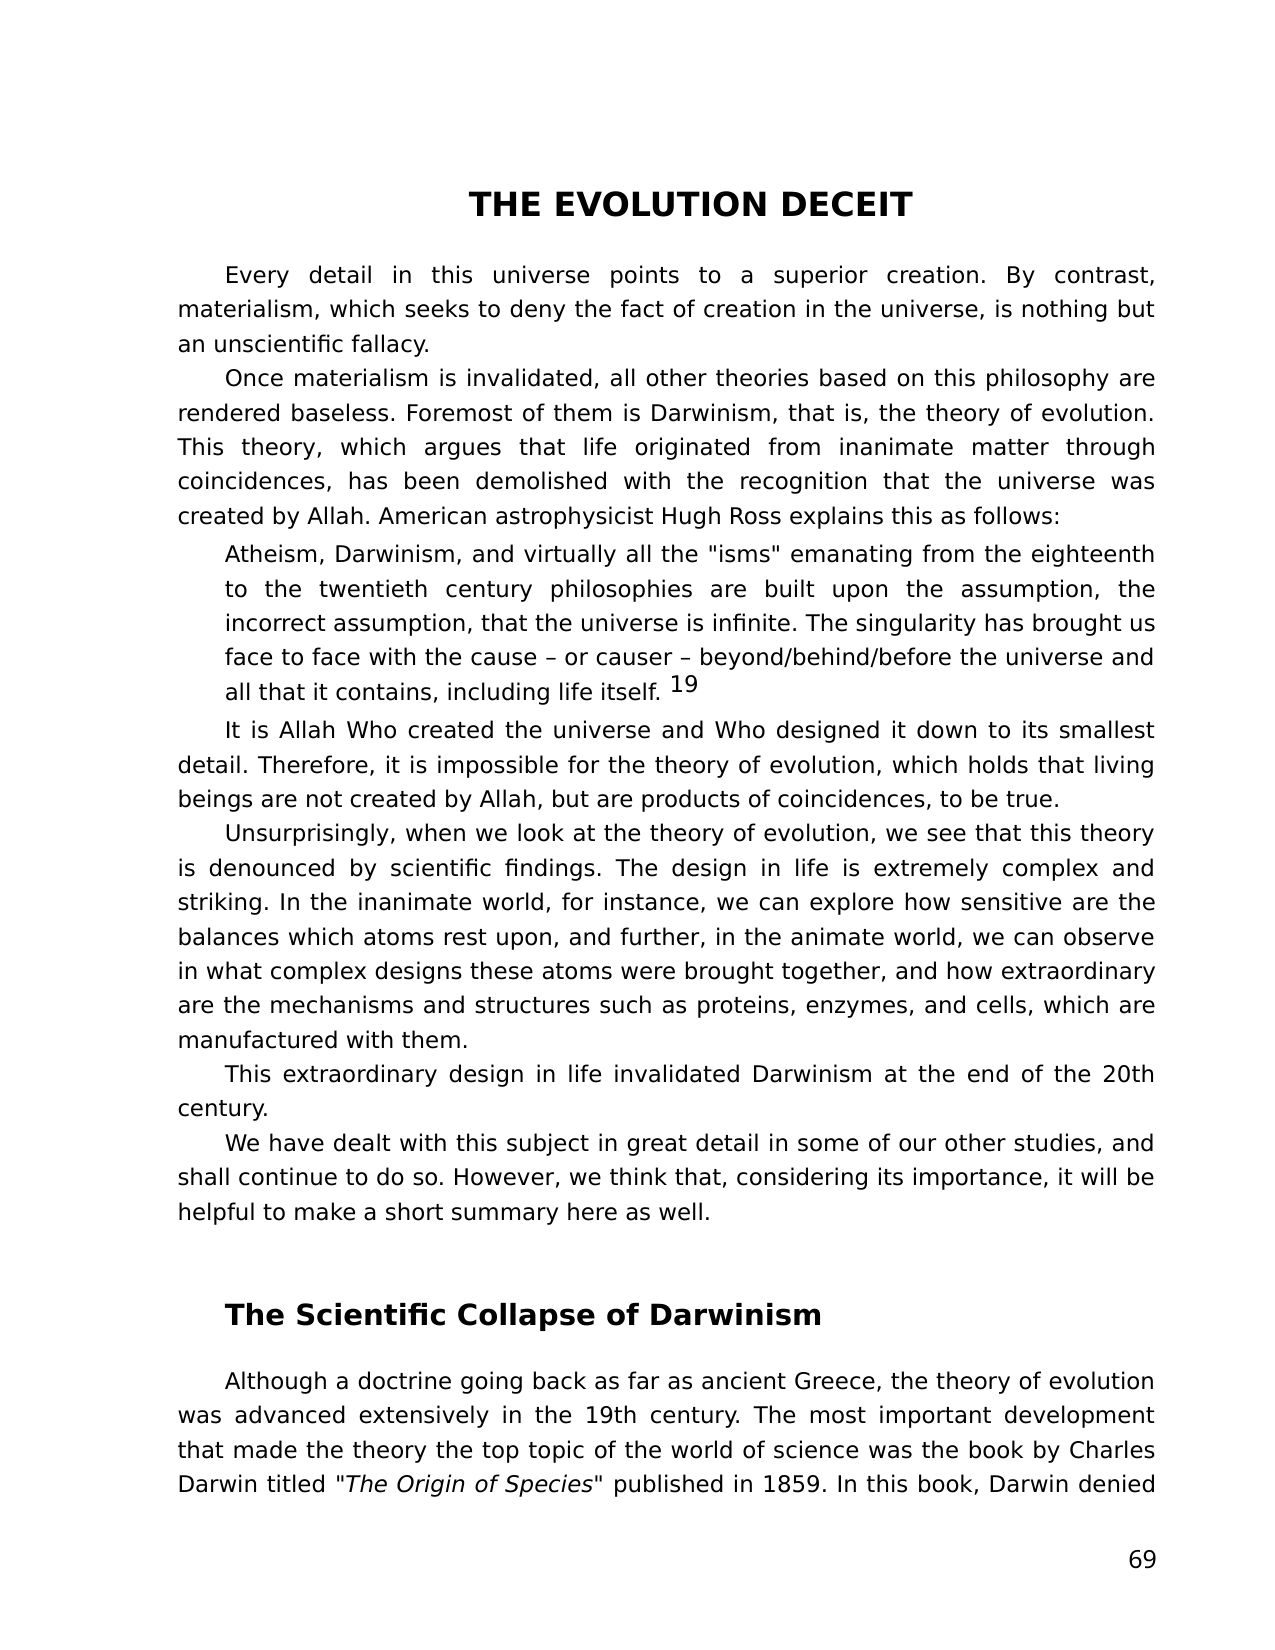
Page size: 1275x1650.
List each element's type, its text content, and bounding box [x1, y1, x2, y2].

text Unsurprisingly, when we look at the theory of evolution, we see that this theory is denounced by scientific findings. The design in life is extremely complex and striking. In the inanimate world, for instance, we can explore how sensitive are the balances which atoms rest upon, and further, in the animate world, we can observe in what complex designs these atoms were brought together, and how extraordinary are the mechanisms and structures such as proteins, enzymes, and cells, which are manufactured with them. [177, 814, 1157, 1055]
text This extraordinary design in life invalidated Darwinism at the end of the 20th century. [177, 1055, 1157, 1124]
text THE EVOLUTION DECEIT [224, 185, 1157, 224]
text We have dealt with this subject in great detail in some of our other studies, and shall continue to do so. However, we think that, considering its importance, it will be helpful to make a short summary here as well. [177, 1124, 1157, 1227]
text It is Allah Who created the universe and Who designed it down to its smallest detail. Therefore, it is impossible for the theory of evolution, which holds that living beings are not created by Allah, but are products of coincidences, to be true. [177, 711, 1157, 814]
text Although a doctrine going back as far as ancient Greece, the theory of evolution was advanced extensively in the 19th century. The most important development that made the theory the top topic of the world of science was the book by Charles Darwin titled "The Origin of Species" published in 1859. In this book, Darwin denied [177, 1362, 1157, 1499]
text The Scientific Collapse of Darwinism [177, 1299, 1157, 1333]
text Once materialism is invalidated, all other theories based on this philosophy are rendered baseless. Foremost of them is Darwinism, that is, the theory of evolution. This theory, which argues that life originated from inanimate matter through coincidences, has been demolished with the recognition that the universe was created by Allah. American astrophysicist Hugh Ross explains this as follows: [177, 359, 1157, 531]
text Atheism, Darwinism, and virtually all the "isms" emanating from the eighteenth to the twentieth century philosophies are built upon the assumption, the incorrect assumption, that the universe is infinite. The singularity has brought us face to face with the cause – or causer – beyond/behind/before the universe and all that it contains, including life itself. 19 [224, 535, 1157, 707]
text Every detail in this universe points to a superior creation. By contrast, materialism, which seeks to deny the fact of creation in the universe, is nothing but an unscientific fallacy. [177, 256, 1157, 359]
